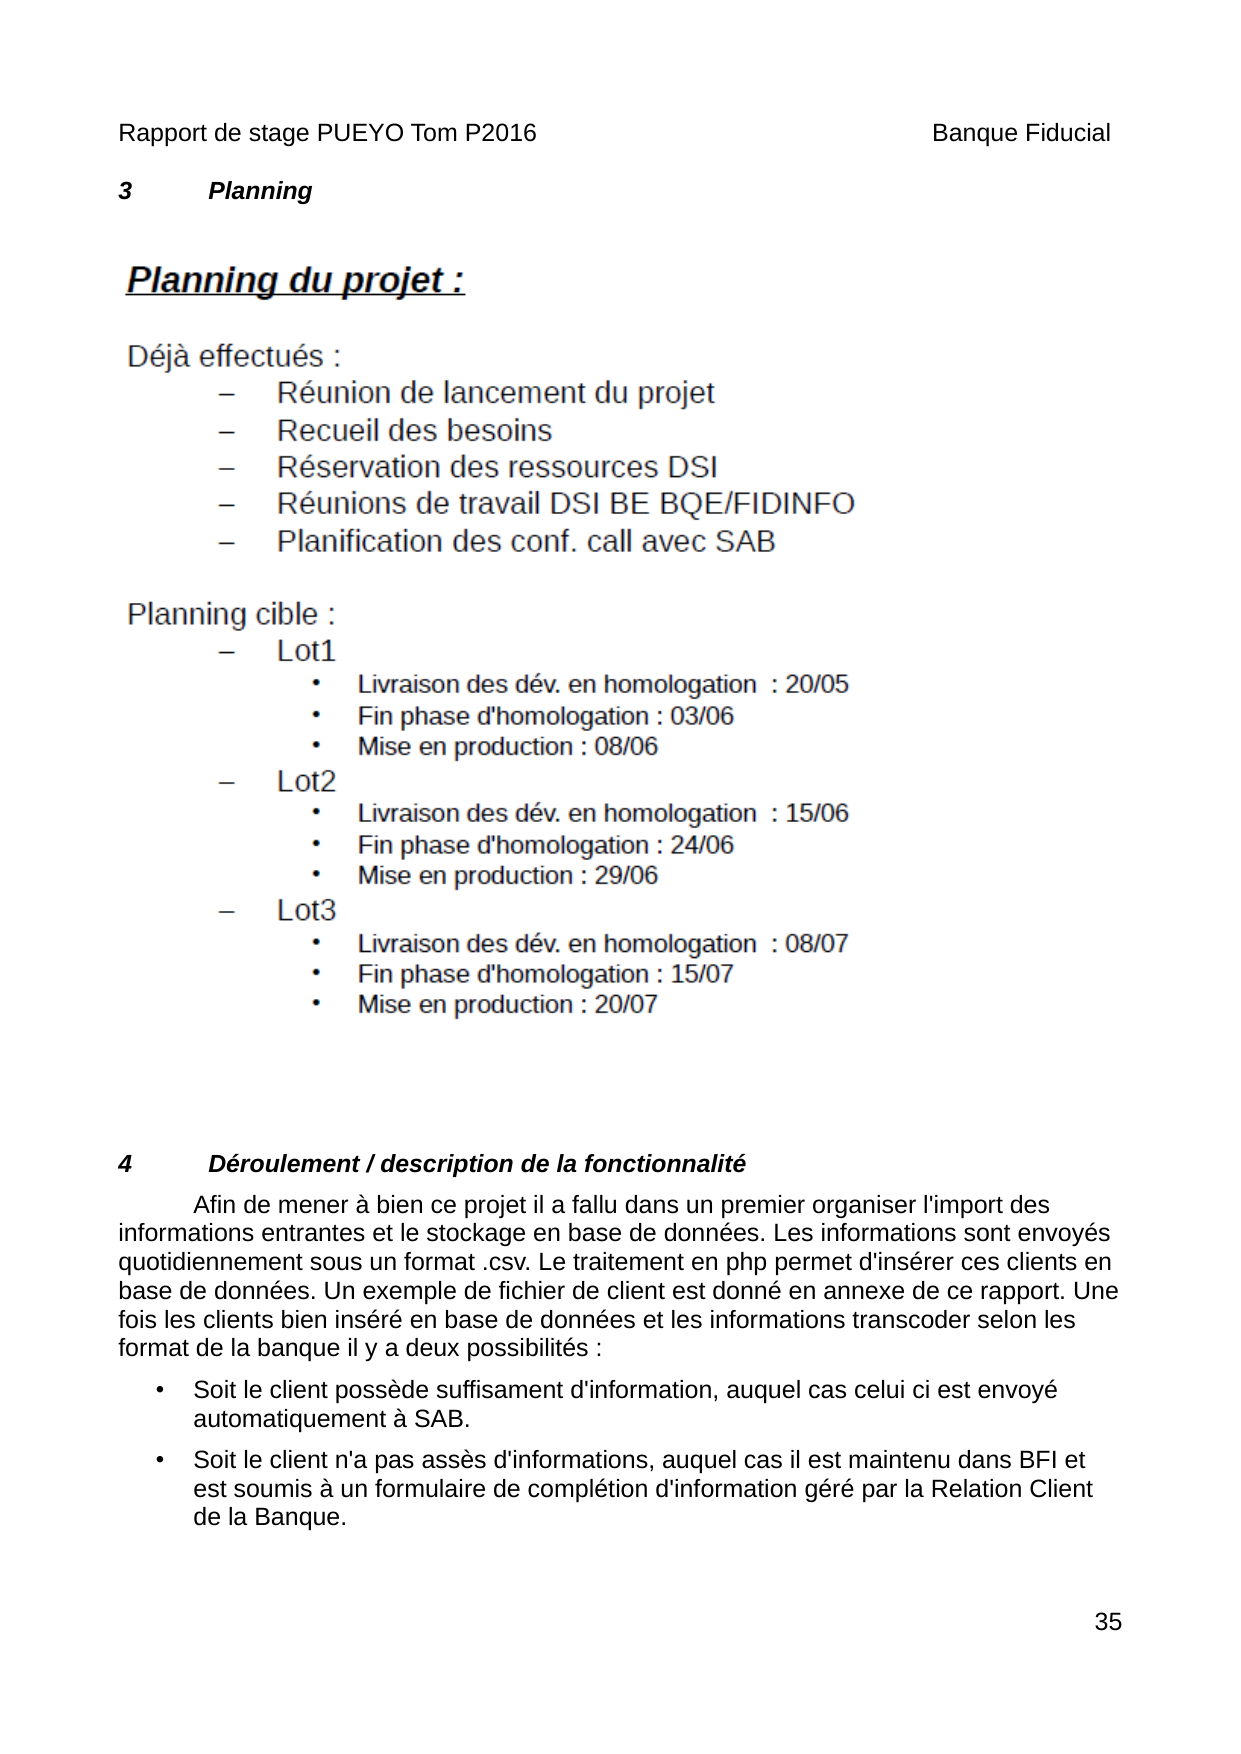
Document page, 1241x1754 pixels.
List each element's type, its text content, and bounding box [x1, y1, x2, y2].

subtitle Déroulement / description de la fonctionnalité [118, 1149, 1122, 1177]
text Afin de mener à bien ce projet il a fallu dans un premier organiser l'import des informations entrantes et le stockage en base de données. Les informations sont envoyés quotidiennement sous un format .csv. Le traitement en php permet d'insérer ces clients en base de données. Un exemple de fichier de client est donné en annexe de ce rapport. Une fois les clients bien inséré en base de données et les informations transcoder selon les format de la banque il y a deux possibilités : [118, 1190, 1122, 1362]
list Soit le client possède suffisament d'information, auquel cas celui ci est envoyé automatiquement à SAB. [156, 1375, 1122, 1432]
list Soit le client n'a pas assès d'informations, auquel cas il est maintenu dans BFI et est soumis à un formulaire de complétion d'information géré par la Relation Client de la Banque. [156, 1445, 1122, 1531]
subtitle Planning [118, 176, 1122, 205]
picture [112, 251, 874, 1042]
